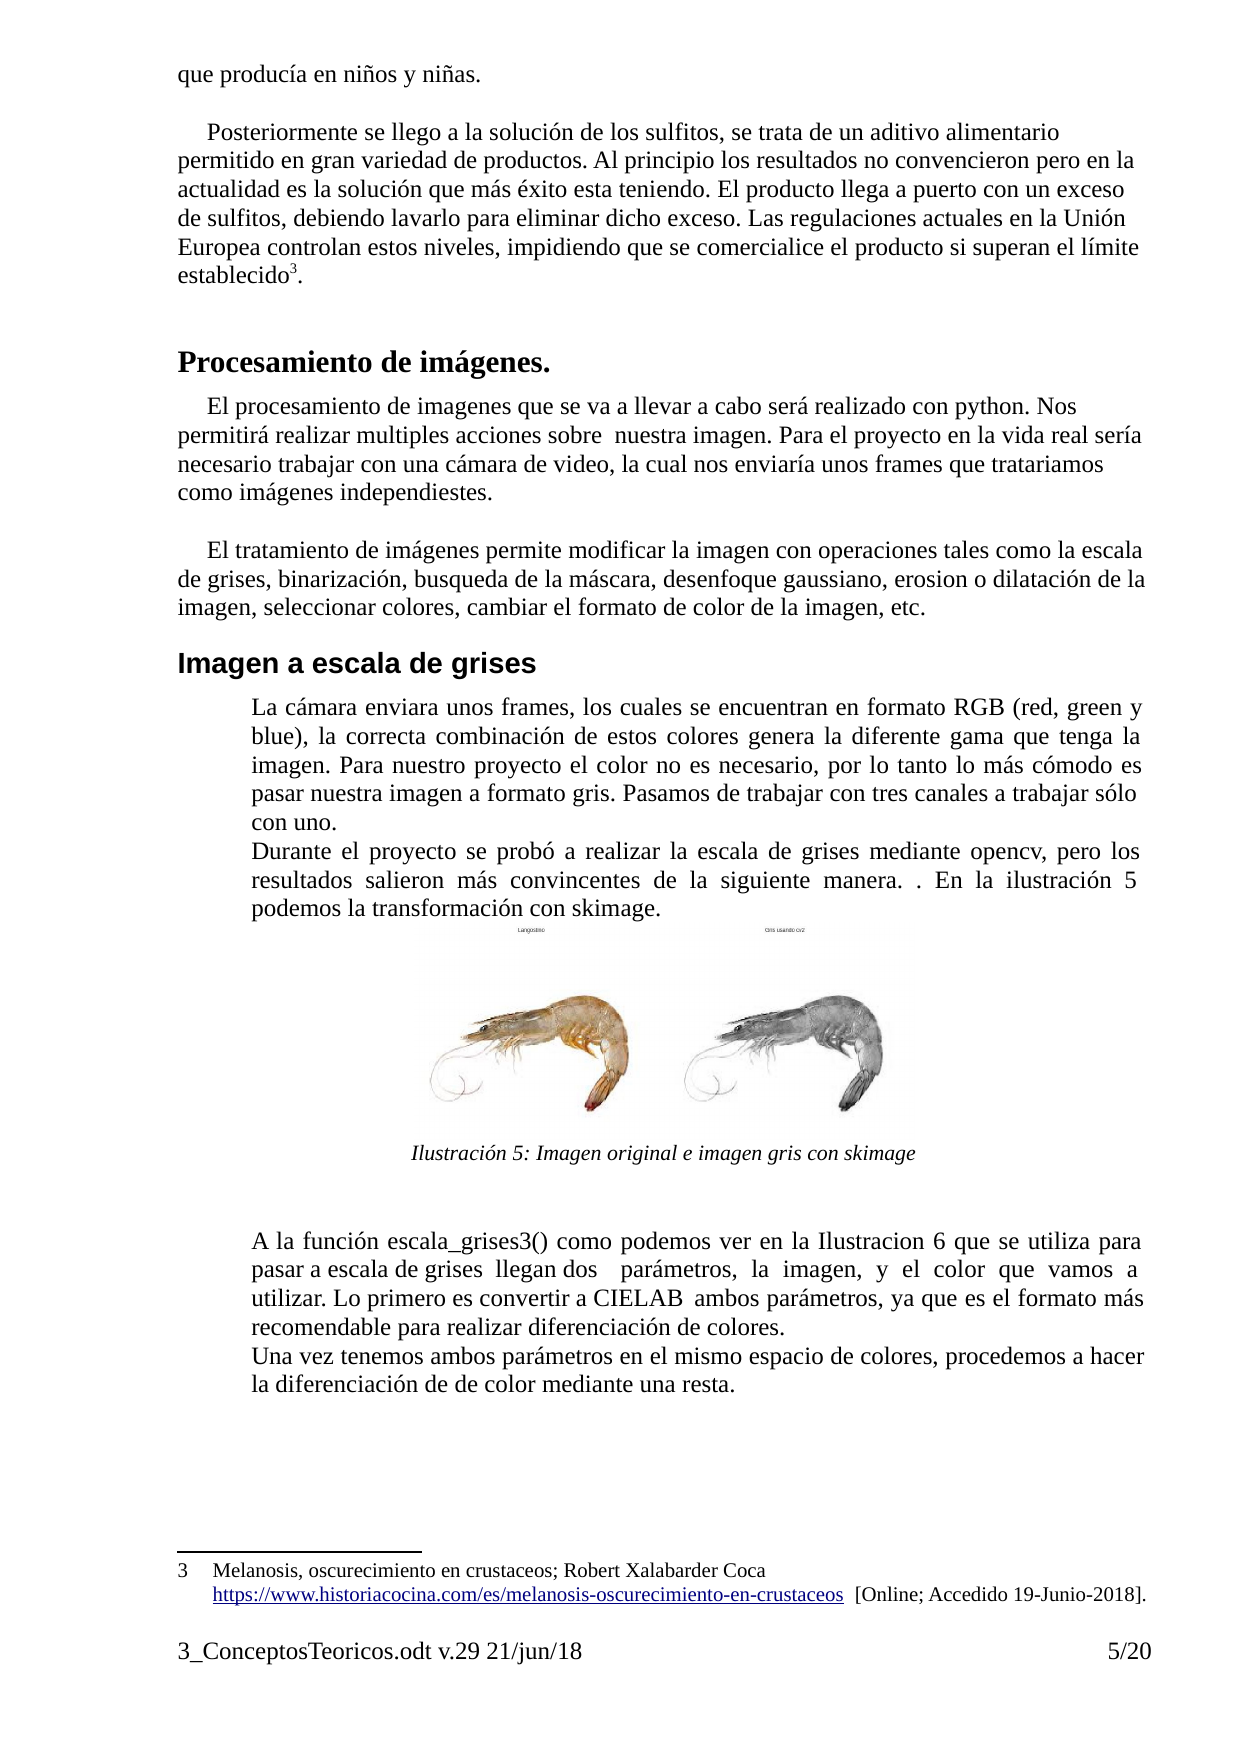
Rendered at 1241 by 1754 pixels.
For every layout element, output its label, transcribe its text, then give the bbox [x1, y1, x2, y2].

subtitle Imagen a escala de grises [177, 646, 1152, 680]
text Melanosis, oscurecimiento en crustaceos; Robert Xalabarder Coca https://www.historiacocina.com/es/melanosis-oscurecimiento-en-crustaceos [Online; Accedido 19-Junio-2018]. [177, 1558, 1152, 1606]
picture [414, 922, 915, 1140]
subtitle Procesamiento de imágenes. [177, 343, 1152, 379]
text Ilustración 5: Imagen original e imagen gris con skimage [339, 1140, 990, 1165]
text La cámara enviara unos frames, los cuales se encuentran en formato RGB (red, green y blue), la correcta combinación de estos colores genera la diferente gama que tenga la imagen. Para nuestro proyecto el color no es necesario, por lo tanto lo más cómodo es pasar nuestra imagen a formato gris. Pasamos de trabajar con tres canales a trabajar sólo con uno. [177, 692, 1152, 836]
text Durante el proyecto se probó a realizar la escala de grises mediante opencv, pero los resultados salieron más convincentes de la siguiente manera. . En la ilustración 5 podemos la transformación con skimage. [177, 836, 1152, 922]
text Una vez tenemos ambos parámetros en el mismo espacio de colores, procedemos a hacer la diferenciación de de color mediante una resta. [177, 1341, 1152, 1398]
text El procesamiento de imagenes que se va a llevar a cabo será realizado con python. Nos permitirá realizar multiples acciones sobre nuestra imagen. Para el proyecto en la vida real sería necesario trabajar con una cámara de video, la cual nos enviaría unos frames que tratariamos como imágenes independiestes. [177, 391, 1152, 506]
text El tratamiento de imágenes permite modificar la imagen con operaciones tales como la escala de grises, binarización, busqueda de la máscara, desenfoque gaussiano, erosion o dilatación de la imagen, seleccionar colores, cambiar el formato de color de la imagen, etc. [177, 535, 1152, 621]
text A la función escala_grises3() como podemos ver en la Ilustracion 6 que se utiliza para pasar a escala de grises llegan dos parámetros, la imagen, y el color que vamos a utilizar. Lo primero es convertir a CIELAB ambos parámetros, ya que es el formato más recomendable para realizar diferenciación de colores. [177, 1226, 1152, 1341]
text que producía en niños y niñas. [177, 59, 1152, 88]
text Posteriormente se llego a la solución de los sulfitos, se trata de un aditivo alimentario permitido en gran variedad de productos. Al principio los resultados no convencieron pero en la actualidad es la solución que más éxito esta teniendo. El producto llega a puerto con un exceso de sulfitos, debiendo lavarlo para eliminar dicho exceso. Las regulaciones actuales en la Unión Europea controlan estos niveles, impidiendo que se comercialice el producto si superan el límite establecido. [177, 117, 1152, 289]
